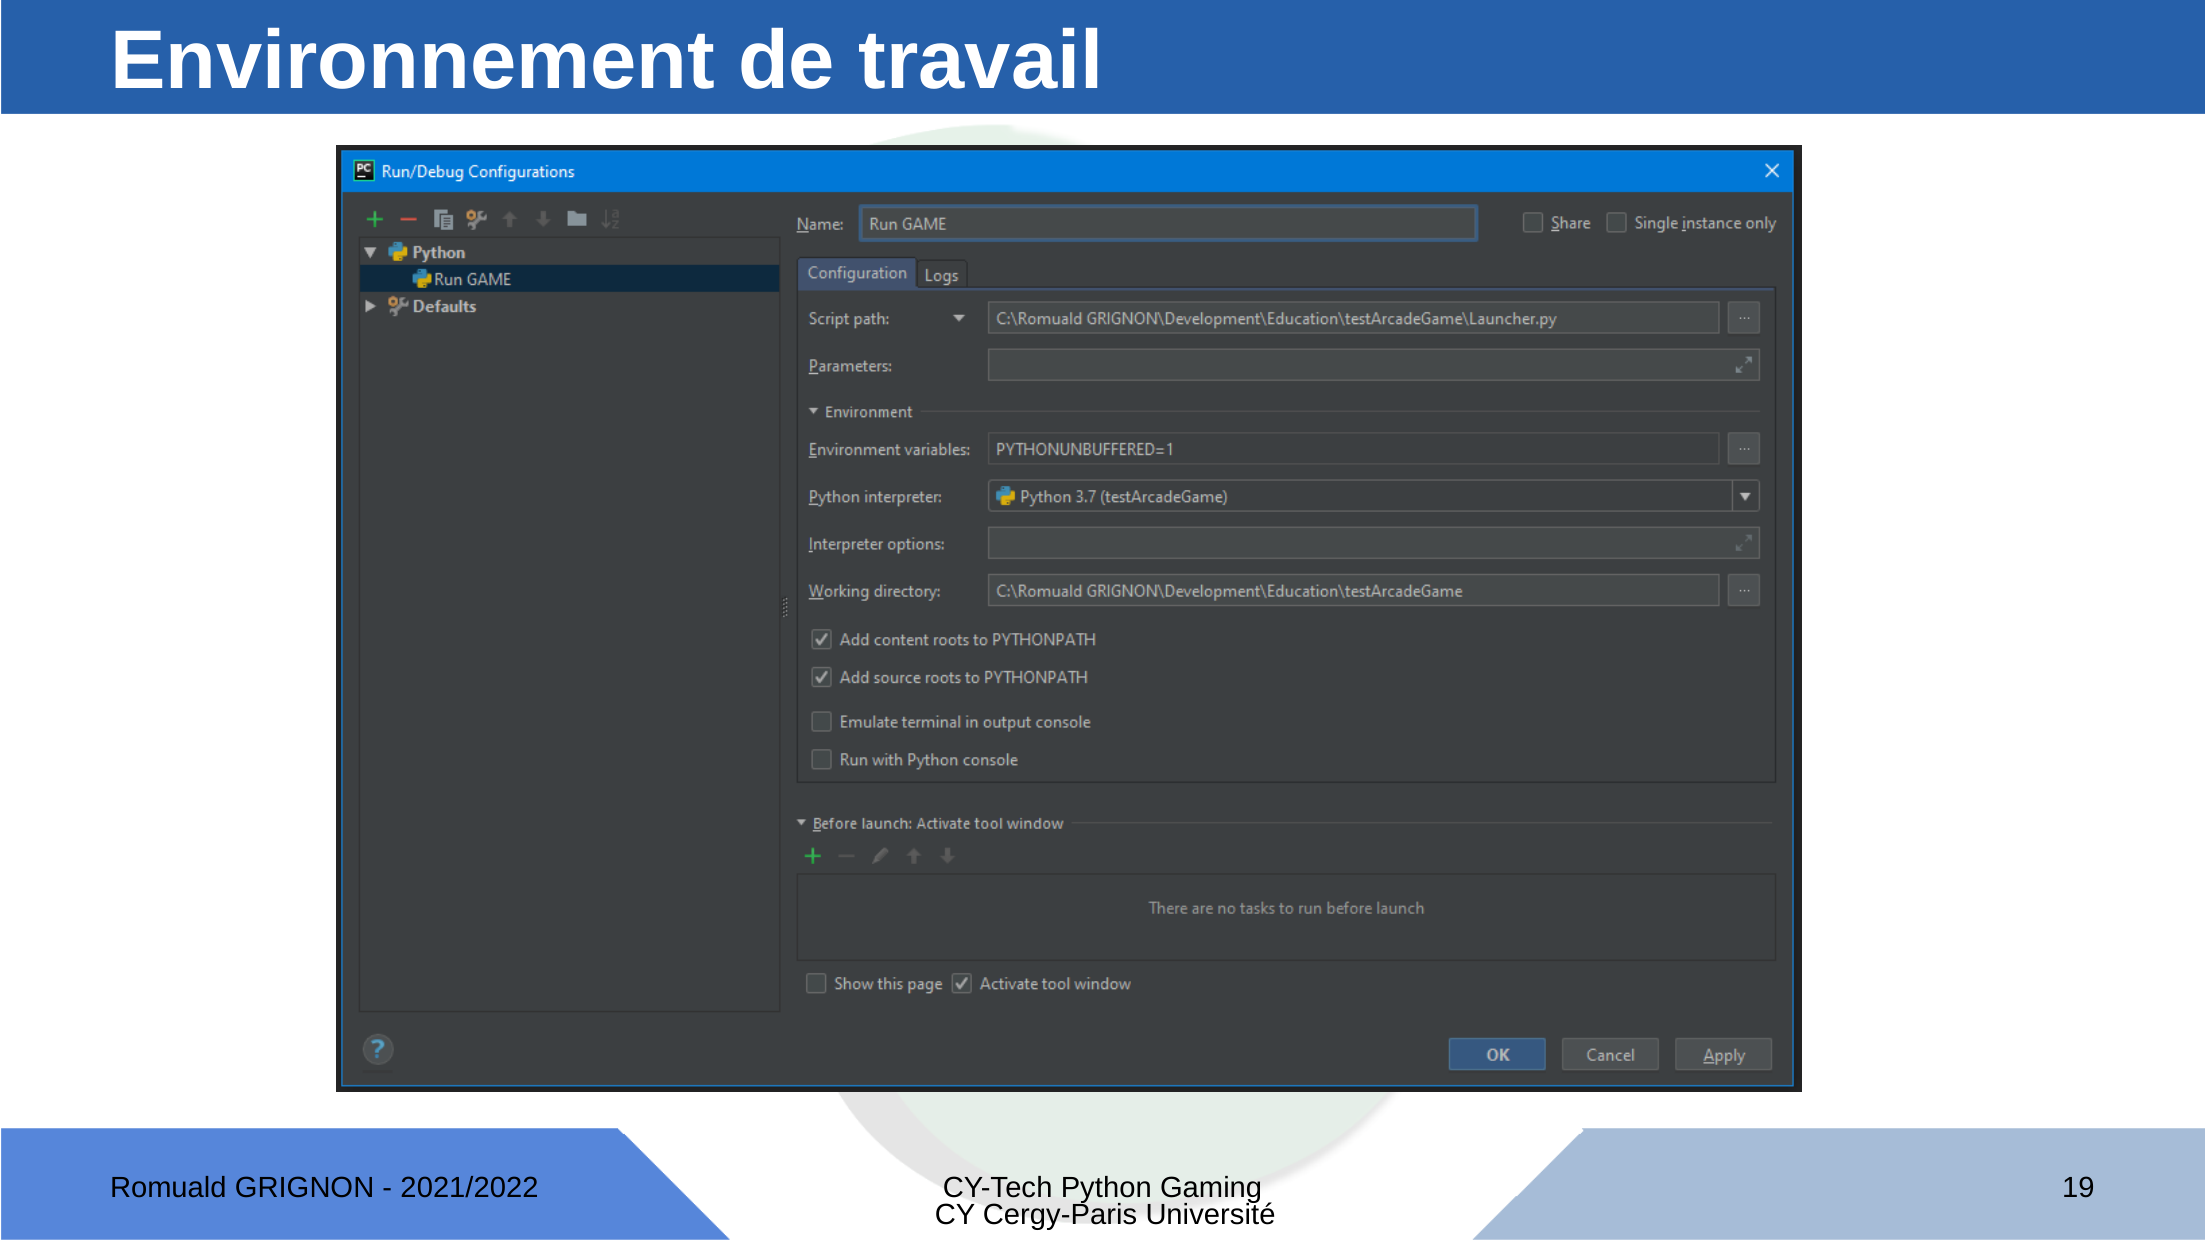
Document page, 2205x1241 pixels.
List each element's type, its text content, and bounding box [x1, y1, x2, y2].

title Environnement de travail [110, 49, 2095, 257]
picture [0, 0, 2205, 1241]
